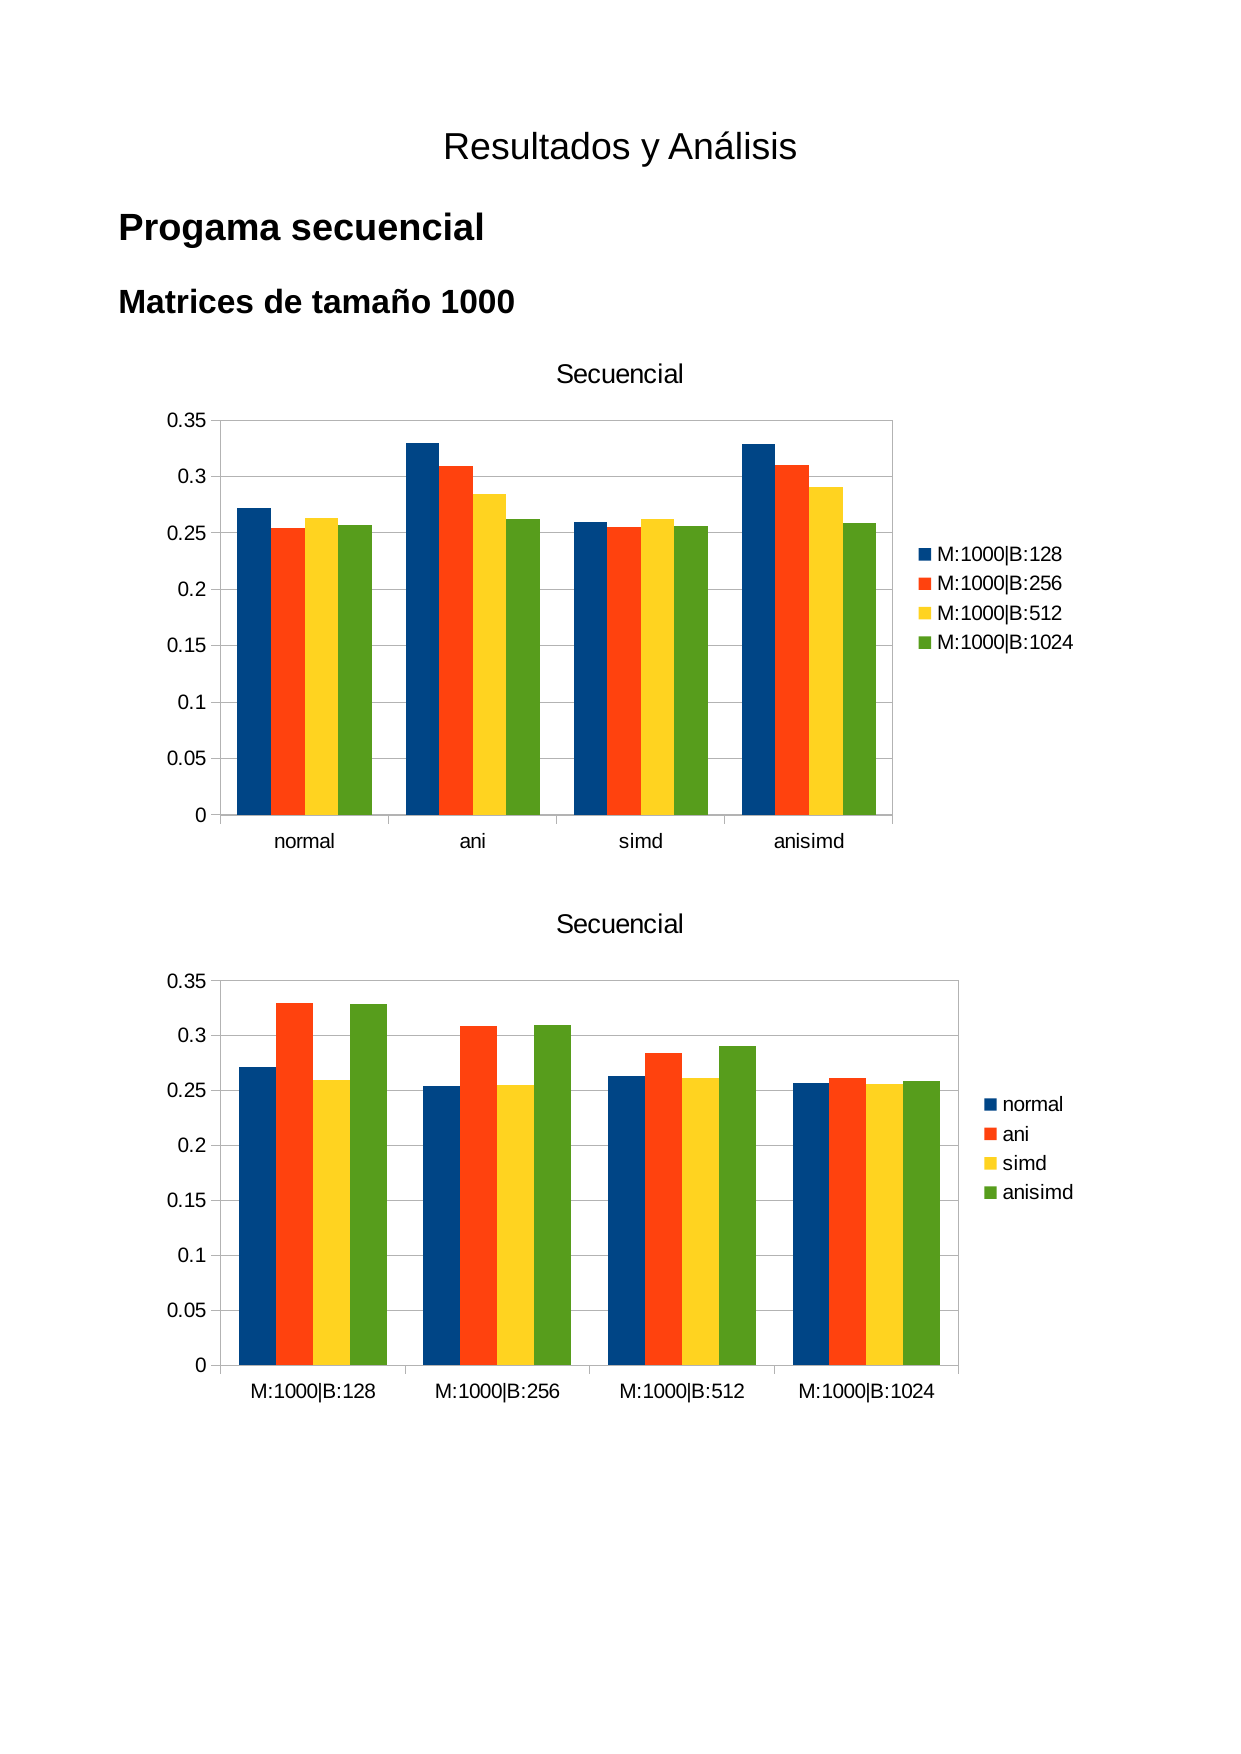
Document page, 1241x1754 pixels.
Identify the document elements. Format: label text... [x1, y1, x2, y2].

subtitle Progama secuencial [118, 205, 1122, 249]
subtitle Matrices de tamaño 1000 [118, 282, 1122, 321]
subtitle Resultados y Análisis [118, 124, 1122, 167]
